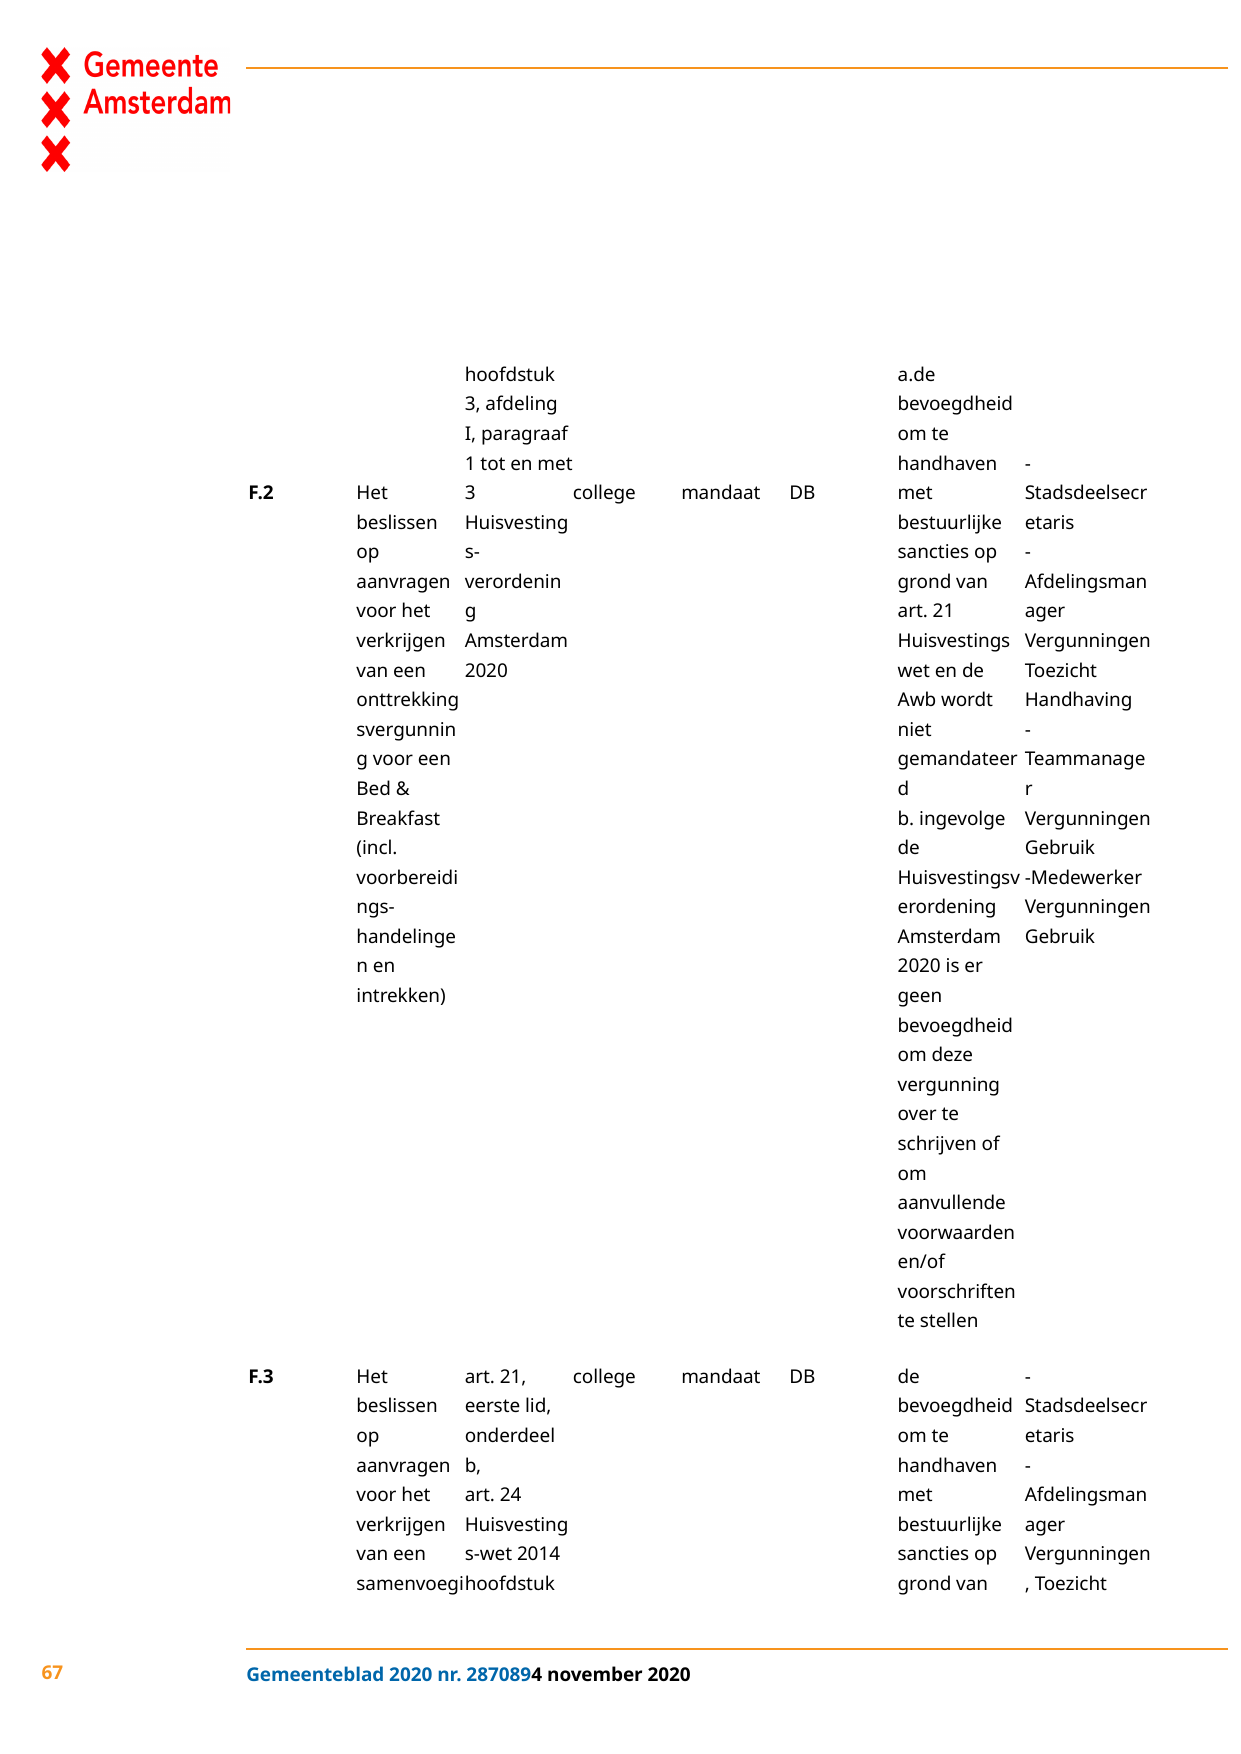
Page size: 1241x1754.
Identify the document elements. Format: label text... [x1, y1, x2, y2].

table_cell art. 21, eerste lid, onderdeel b, art. 24 Huisvestings-wet 2014 hoofdstuk [465, 1334, 573, 1596]
table_cell mandaat [681, 1334, 789, 1596]
table_cell a.de bevoegdheid om te handhaven met bestuurlijke sancties op grond van art. 21 Huisvestingswet en de Awb wordt niet gemandateerd b. ingevolge de Huisvestingsverordening Amsterdam 2020 is er geen bevoegdheid om deze vergunning over te schrijven of om aanvullende voorwaarden en/of voorschriften te stellen [898, 95, 1024, 1333]
table_cell Het beslissen op aanvragen voor het verkrijgen van een onttrekkingsvergunning voor een Bed & Breakfast (incl. voorbereidings- handelingen en intrekken) [356, 95, 464, 1333]
table_cell de bevoegdheid om te handhaven met bestuurlijke sancties op grond van [898, 1334, 1024, 1596]
table_cell F.3 [248, 1334, 356, 1596]
table_cell mandaat [681, 95, 789, 1333]
table_cell Het beslissen op aanvragen voor het verkrijgen van een samenvoegi [356, 1334, 464, 1596]
table_cell F.2 [248, 95, 356, 1333]
table_cell college [573, 1334, 681, 1596]
table_cell hoofdstuk 3, afdeling I, paragraaf 1 tot en met 3 Huisvestings-verordening Amsterdam 2020 [465, 95, 573, 1333]
table_cell DB [789, 1334, 897, 1596]
table_cell DB [789, 95, 897, 1333]
picture [41, 47, 231, 172]
table_cell college [573, 95, 681, 1333]
table_cell - Stadsdeelsecretaris - Afdelingsmanager Vergunningen Toezicht Handhaving -Teammanager Vergunningen Gebruik -Medewerker Vergunningen Gebruik [1025, 95, 1152, 1333]
table_cell - Stadsdeelsecretaris - Afdelingsmanager Vergunningen, Toezicht [1025, 1334, 1152, 1596]
